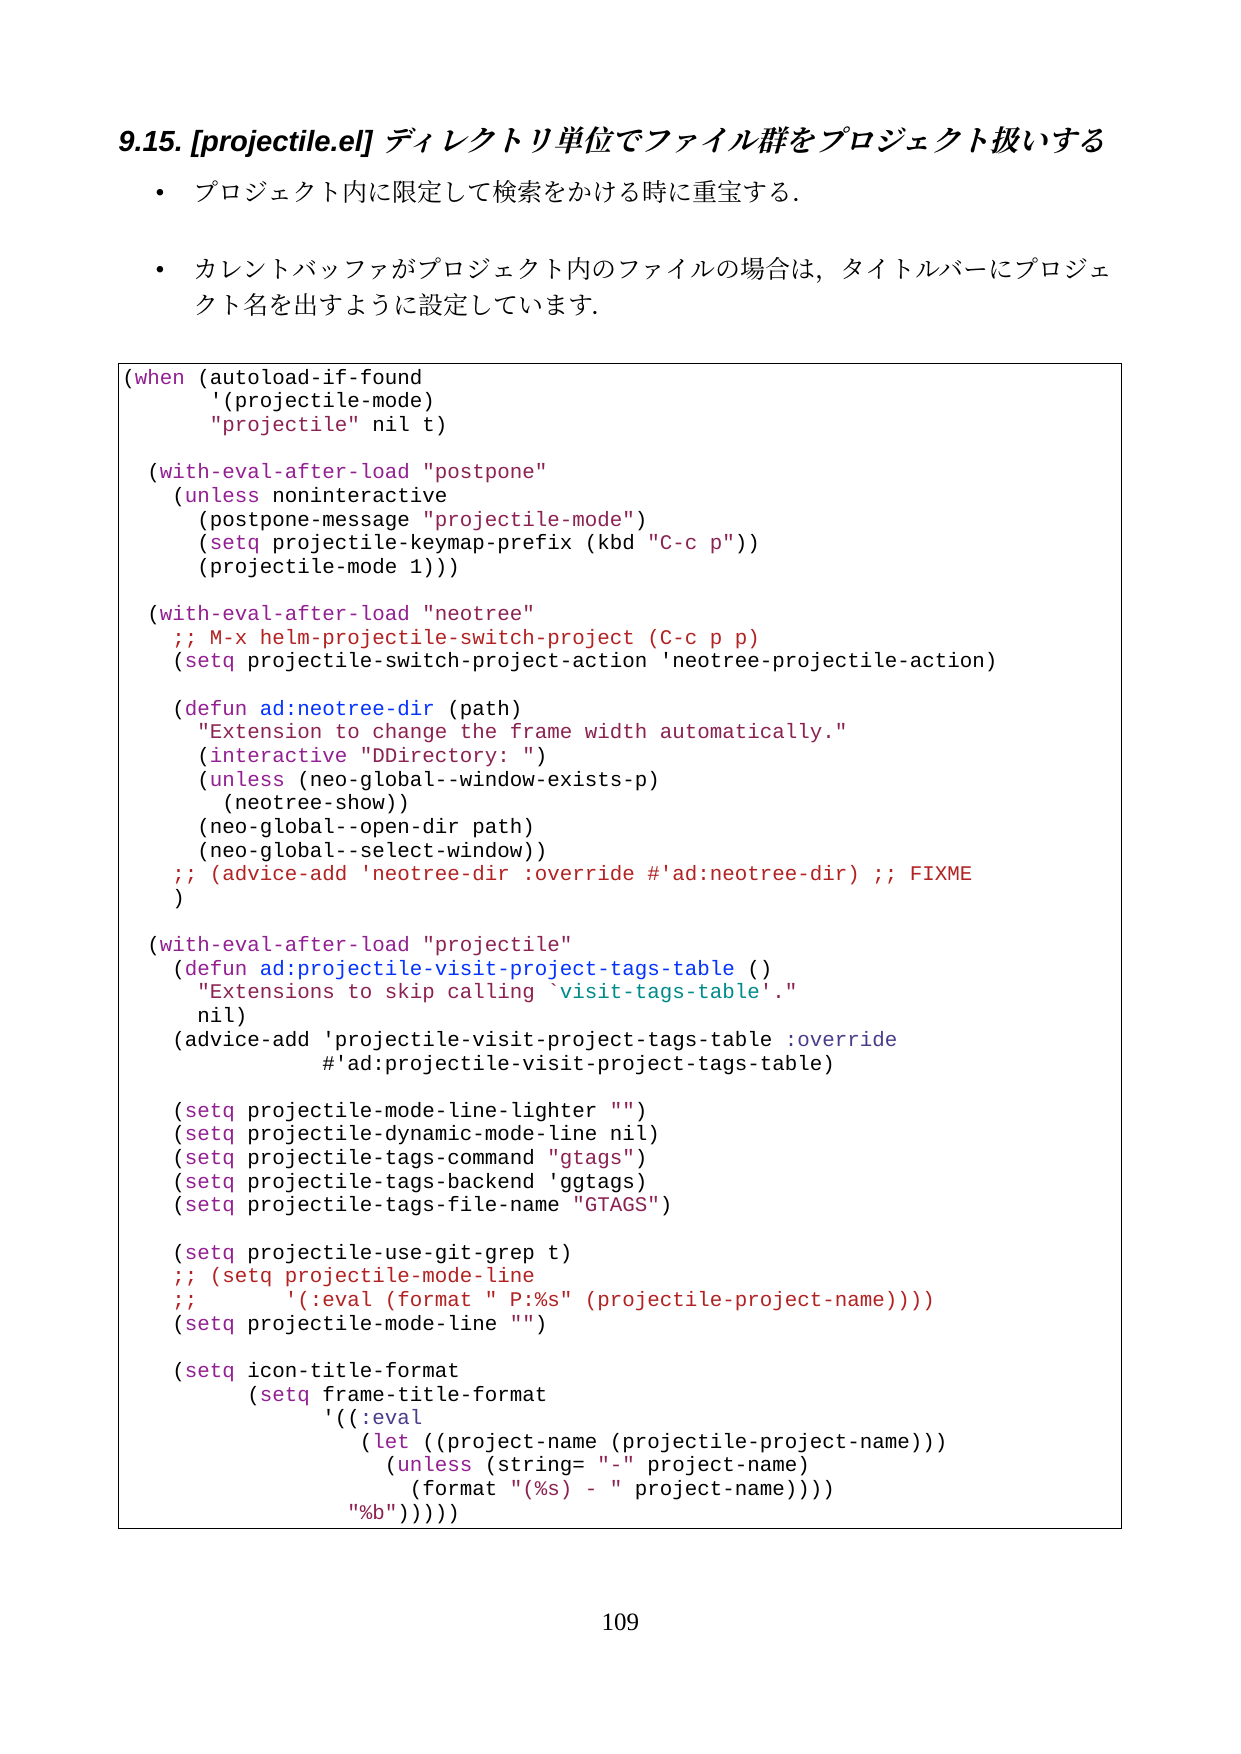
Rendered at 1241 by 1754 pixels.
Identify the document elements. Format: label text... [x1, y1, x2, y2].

text (neo-global--open-dir path) [119, 812, 1121, 836]
text (setq icon-title-format [119, 1356, 1121, 1379]
text ;; (advice-add 'neotree-dir :override #'ad:neotree-dir) ;; FIXME [119, 859, 1121, 883]
text (format "(%s) - " project-name)))) [119, 1474, 1121, 1498]
text (unless (string= "-" project-name) [119, 1451, 1121, 1474]
text (unless (neo-global--window-exists-p) [119, 765, 1121, 788]
subtitle [projectile.el] ディレクトリ単位でファイル群をプロジェクト扱いする [118, 118, 1122, 160]
text (with-eval-after-load "projectile" [119, 930, 1121, 954]
text (setq projectile-tags-command "gtags") [119, 1143, 1121, 1167]
text nil) [119, 1001, 1121, 1025]
text (setq projectile-mode-line "") [119, 1309, 1121, 1332]
text ;; M-x helm-projectile-switch-project (C-c p p) [119, 623, 1121, 647]
text (setq projectile-switch-project-action 'neotree-projectile-action) [119, 647, 1121, 670]
text "%b"))))) [119, 1498, 1121, 1528]
text ;; (setq projectile-mode-line [119, 1261, 1121, 1285]
text (neotree-show)) [119, 788, 1121, 812]
text (with-eval-after-load "neotree" [119, 599, 1121, 623]
text '(projectile-mode) [119, 386, 1121, 410]
text (unless noninteractive [119, 481, 1121, 505]
text (when (autoload-if-found [119, 364, 1121, 386]
text (projectile-mode 1))) [119, 552, 1121, 576]
text '((:eval [119, 1403, 1121, 1427]
text ) [119, 883, 1121, 907]
text (setq projectile-use-git-grep t) [119, 1238, 1121, 1261]
text (postpone-message "projectile-mode") [119, 505, 1121, 528]
text (interactive "DDirectory: ") [119, 741, 1121, 765]
text (setq projectile-keymap-prefix (kbd "C-c p")) [119, 528, 1121, 552]
text (let ((project-name (projectile-project-name))) [119, 1427, 1121, 1451]
list プロジェクト内に限定して検索をかける時に重宝する． [156, 172, 1122, 237]
text (setq projectile-tags-backend 'ggtags) [119, 1167, 1121, 1190]
text (defun ad:projectile-visit-project-tags-table () [119, 954, 1121, 978]
text (setq projectile-mode-line-lighter "") [119, 1096, 1121, 1119]
text (neo-global--select-window)) [119, 836, 1121, 859]
list カレントバッファがプロジェクト内のファイルの場合は，タイトルバーにプロジェクト名を出すように設定しています． [156, 250, 1122, 350]
text (setq projectile-tags-file-name "GTAGS") [119, 1190, 1121, 1214]
text (with-eval-after-load "postpone" [119, 457, 1121, 481]
text ;; '(:eval (format " P:%s" (projectile-project-name)))) [119, 1285, 1121, 1309]
text (defun ad:neotree-dir (path) [119, 694, 1121, 717]
text (setq frame-title-format [119, 1379, 1121, 1403]
text "Extensions to skip calling `visit-tags-table'." [119, 978, 1121, 1001]
text "Extension to change the frame width automatically." [119, 717, 1121, 741]
text (advice-add 'projectile-visit-project-tags-table :override [119, 1025, 1121, 1048]
text "projectile" nil t) [119, 410, 1121, 434]
text (setq projectile-dynamic-mode-line nil) [119, 1119, 1121, 1143]
text #'ad:projectile-visit-project-tags-table) [119, 1048, 1121, 1072]
